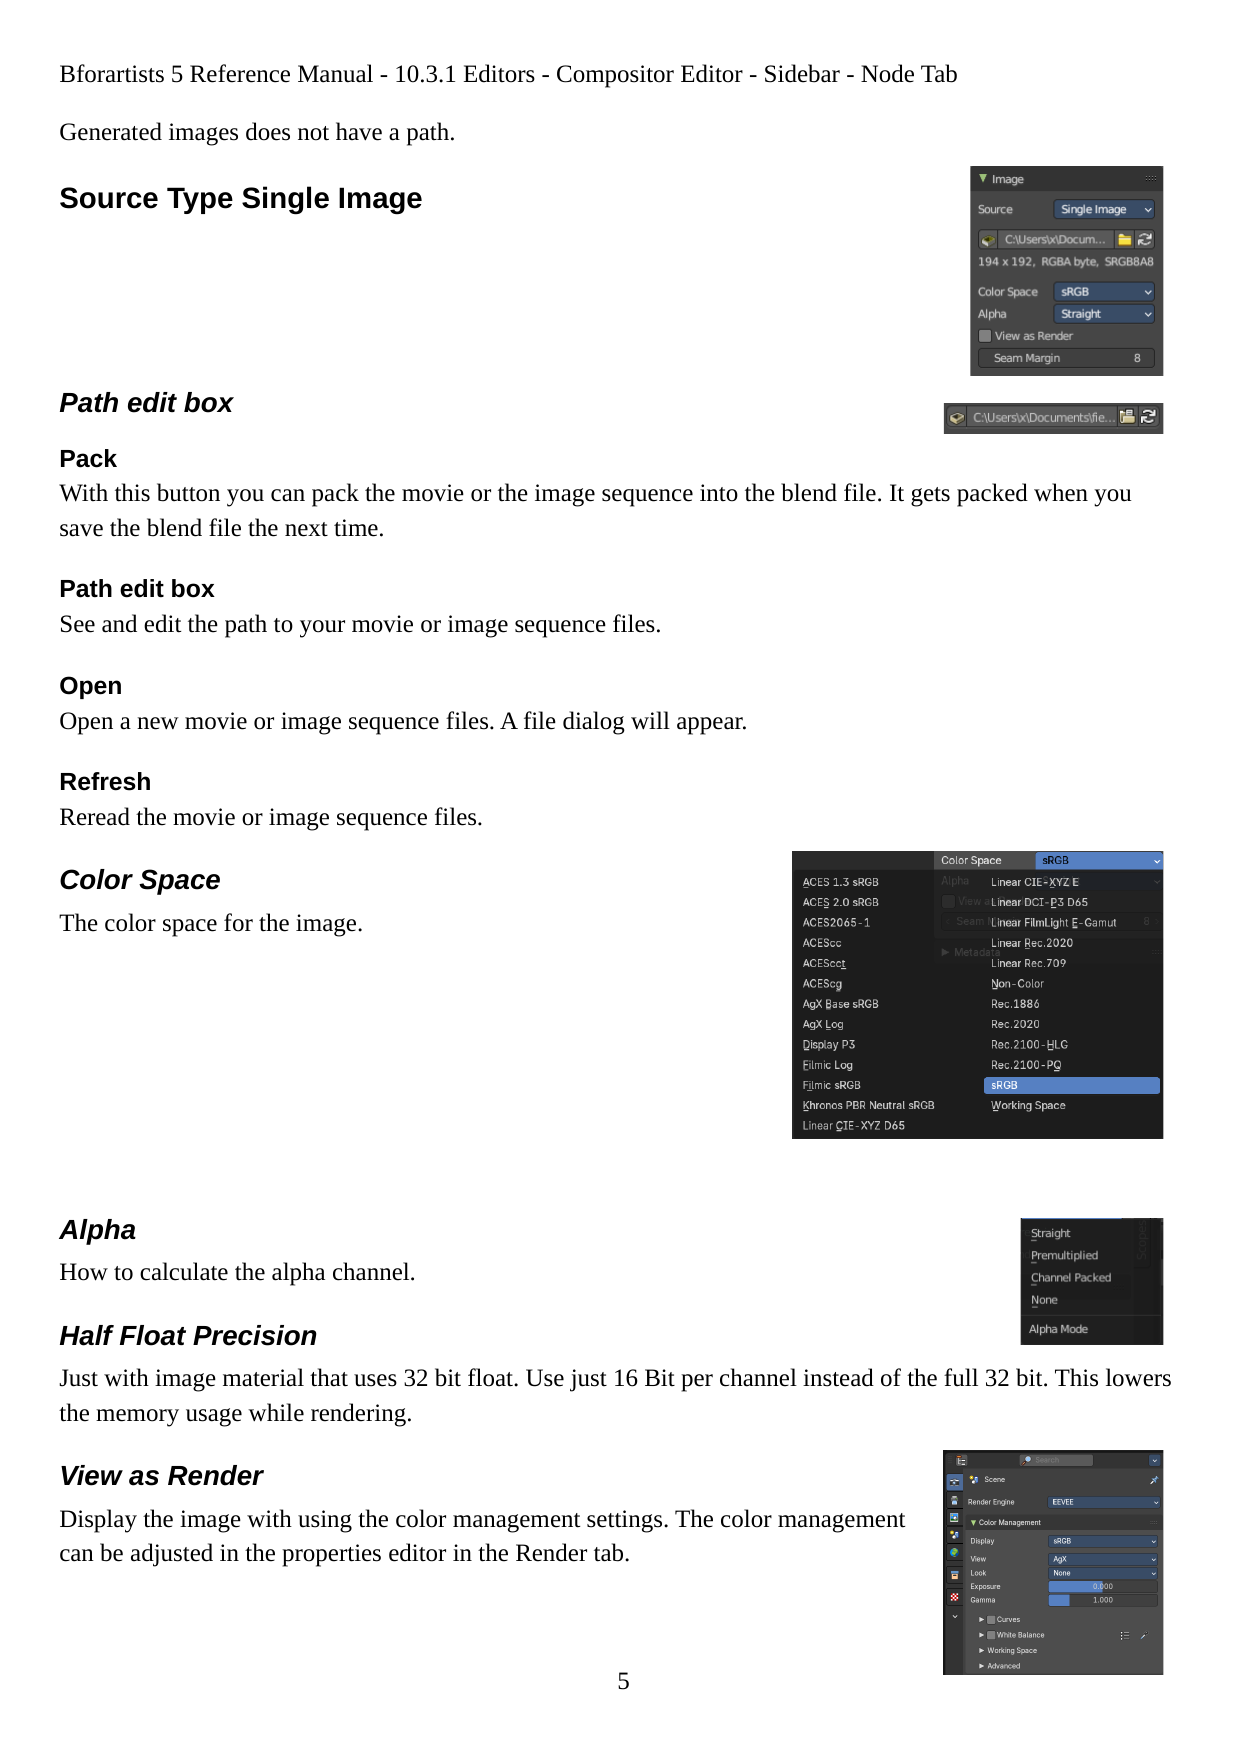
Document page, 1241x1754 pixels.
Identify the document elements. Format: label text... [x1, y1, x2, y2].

subtitle Half Float Precision [59, 1319, 1181, 1351]
subtitle Color Space [59, 864, 792, 896]
picture [1020, 1218, 1164, 1345]
subtitle Path edit box [59, 387, 1181, 419]
text Open a new movie or image sequence files. A file dialog will appear. [59, 706, 1181, 734]
text Display the image with using the color management settings. The color management can be adjusted in the properties editor in the Render tab. [59, 1504, 943, 1567]
text Just with image material that uses 32 bit float. Use just 16 Bit per channel instead of the full 32 bit. This lowers the memory usage while rendering. [59, 1363, 1181, 1427]
subtitle [1164, 1459, 1181, 1491]
subtitle [1164, 181, 1181, 215]
text The color space for the image. [59, 908, 792, 937]
picture [970, 166, 1164, 376]
subtitle Source Type Single Image [59, 181, 970, 215]
picture [792, 851, 1164, 1139]
text Reread the movie or image sequence files. [59, 802, 1181, 831]
subtitle [1164, 864, 1181, 896]
picture [943, 1450, 1164, 1675]
subtitle View as Render [59, 1459, 943, 1491]
subtitle Pack [59, 444, 1181, 472]
subtitle Refresh [59, 767, 1181, 796]
subtitle Path edit box [59, 574, 1181, 603]
text With this button you can pack the movie or the image sequence into the blend file. It gets packed when you save the blend file the next time. [59, 478, 1181, 542]
text How to calculate the alpha channel. [59, 1257, 1020, 1286]
text Generated images does not have a path. [59, 117, 1181, 146]
picture [943, 403, 1164, 434]
subtitle Alpha [59, 1213, 1181, 1245]
subtitle Open [59, 671, 1181, 699]
text See and edit the path to your movie or image sequence files. [59, 609, 1181, 638]
